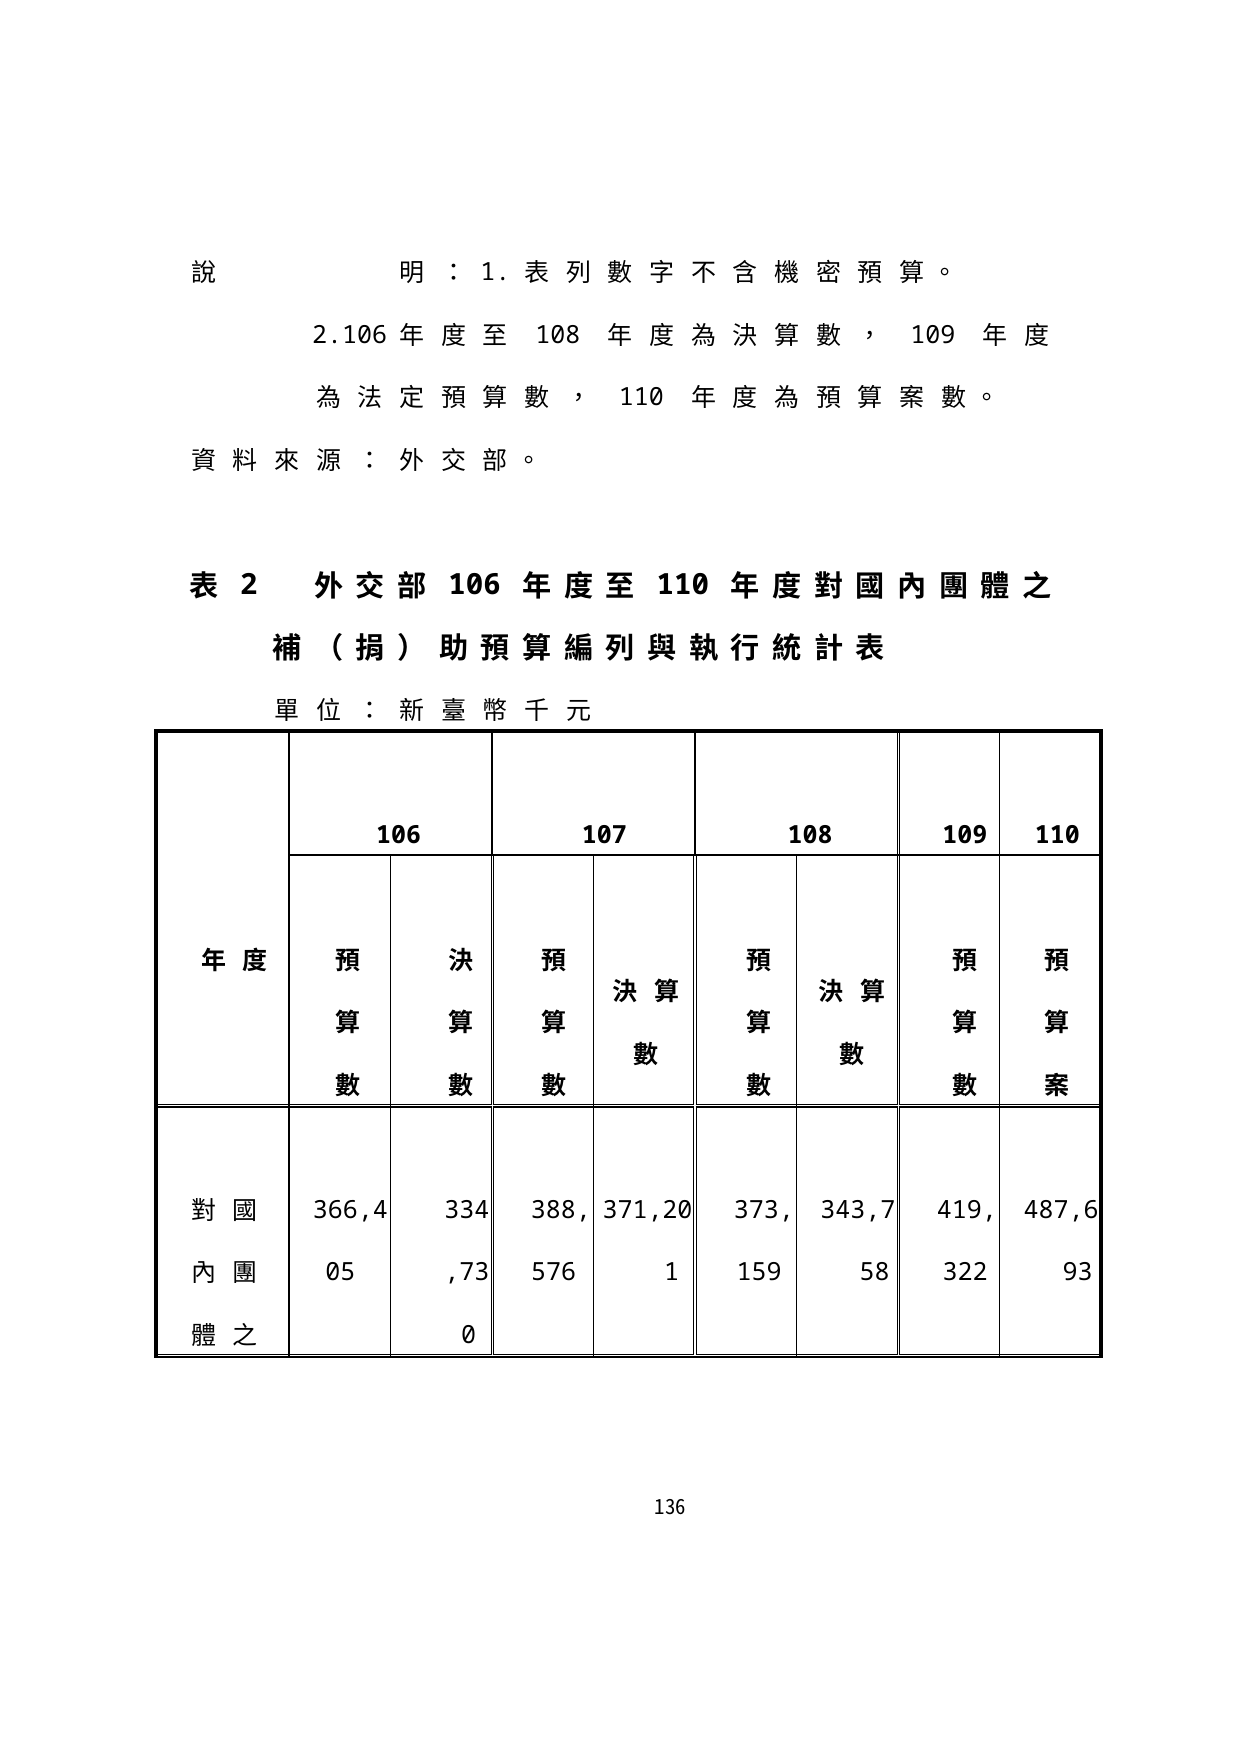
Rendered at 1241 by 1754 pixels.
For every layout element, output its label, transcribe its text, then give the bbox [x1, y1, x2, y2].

table_header 106 [290, 733, 491, 854]
table_cell 決算數 [594, 856, 693, 1104]
table_cell 343,758 [797, 1108, 897, 1354]
table_cell 366,405 [290, 1108, 390, 1354]
table_cell 預算數 [900, 856, 999, 1104]
table_cell 334,730 [391, 1108, 491, 1354]
table_cell 對國內團體之 [158, 1108, 288, 1354]
table_cell 決算數 [797, 856, 897, 1104]
table_header 108 [696, 733, 897, 854]
table_cell 487,693 [1000, 1108, 1099, 1354]
table_header 109 [900, 733, 999, 854]
table_cell 預算案 [1000, 856, 1099, 1104]
table_cell 419,322 [900, 1108, 999, 1354]
table_cell 388,576 [494, 1108, 593, 1354]
table_cell 預算數 [494, 856, 593, 1104]
text 說 明：1.表列數字不含機密預算。 [153, 229, 1058, 292]
table_cell 預算數 [697, 856, 796, 1104]
table_cell 371,201 [594, 1108, 693, 1354]
table_cell 373,159 [697, 1108, 796, 1354]
table_cell 決算數 [391, 856, 491, 1104]
text 2.106年度至108年度為決算數，109年度為法定預算數，110年度為預算案數。 [276, 292, 1058, 417]
table_header 107 [493, 733, 694, 854]
text 表2 外交部106年度至110年度對國內團體之補（捐）助預算編列與執行統計表 單位：新臺幣千元 [153, 542, 1087, 729]
table_header 年度 [158, 733, 288, 1104]
table_header 110 [1000, 733, 1099, 854]
text 資料來源：外交部。 [153, 417, 1058, 479]
table_cell 預算數 [290, 856, 390, 1104]
